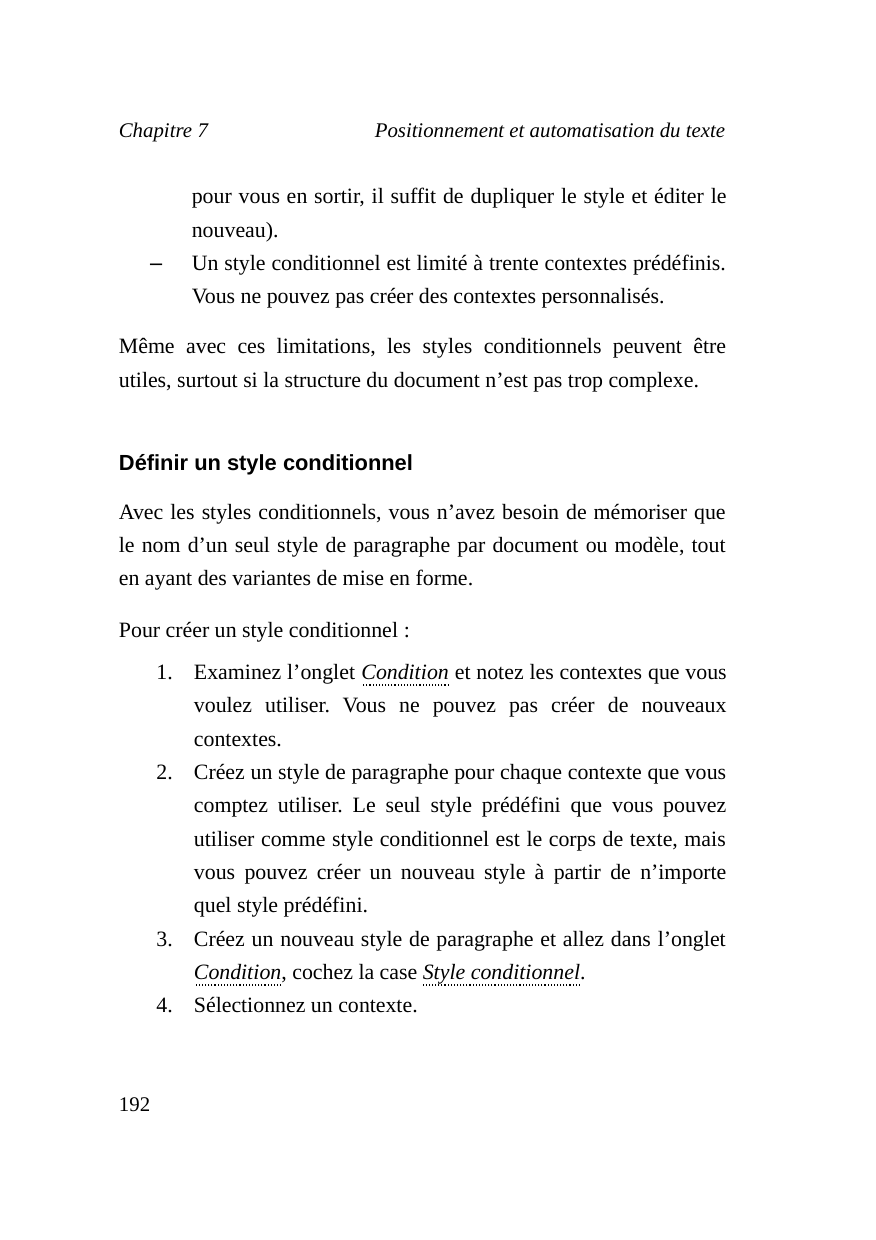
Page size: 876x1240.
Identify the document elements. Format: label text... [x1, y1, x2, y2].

list pour vous en sortir, il suffit de dupliquer le style et éditer le nouveau). [150, 177, 727, 244]
subtitle Définir un style conditionnel [119, 447, 727, 476]
text Pour créer un style conditionnel : [119, 610, 727, 644]
text Même avec ces limitations, les styles conditionnels peuvent être utiles, surtout si la structure du document n’est pas trop complexe. [119, 327, 727, 394]
list Un style conditionnel est limité à trente contextes prédéfinis. Vous ne pouvez pas créer des contextes personnalisés. [150, 244, 727, 311]
list Créez un style de paragraphe pour chaque contexte que vous comptez utiliser. Le seul style prédéfini que vous pouvez utiliser comme style conditionnel est le corps de texte, mais vous pouvez créer un nouveau style à partir de n’importe quel style prédéfini. [156, 753, 727, 919]
text Avec les styles conditionnels, vous n’avez besoin de mémoriser que le nom d’un seul style de paragraphe par document ou modèle, tout en ayant des variantes de mise en forme. [119, 492, 727, 592]
list Sélectionnez un contexte. [156, 986, 727, 1019]
list Créez un nouveau style de paragraphe et allez dans l’onglet Condition, cochez la case Style conditionnel. [156, 919, 727, 986]
list Examinez l’onglet Condition et notez les contextes que vous voulez utiliser. Vous ne pouvez pas créer de nouveaux contextes. [156, 653, 727, 753]
